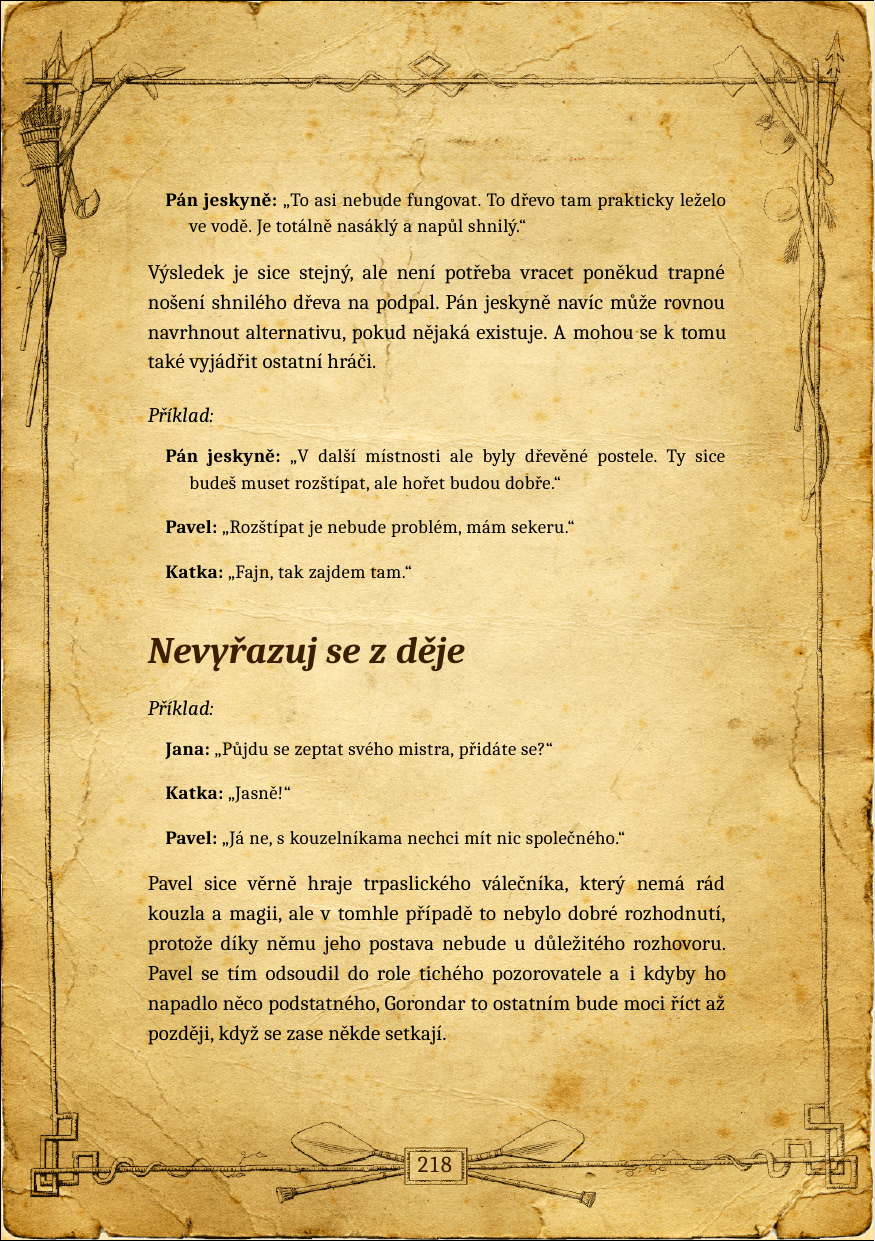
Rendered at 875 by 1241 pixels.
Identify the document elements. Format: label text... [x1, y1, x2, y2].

text Výsledek je sice stejný, ale není potřeba vracet poněkud trapné nošení shnilého dřeva na podpal. Pán jeskyně navíc může rovnou navrhnout alternativu, pokud nějaká existuje. A⁠ mohou se k⁠ tomu také vyjádřit ostatní hráči. [148, 261, 726, 374]
text Příklad: [148, 404, 726, 428]
subtitle Nevyřazuj se z⁠ děje [148, 630, 726, 673]
text Pavel: „Rozštípat je nebude problém, mám sekeru.“ [165, 517, 726, 538]
text Pán jeskyně: „V⁠ další místnosti ale byly dřevěné postele. Ty sice budeš muset rozštípat, ale hořet budou dobře.“ [165, 445, 726, 494]
text Příklad: [148, 696, 726, 720]
text Jana: „Půjdu se zeptat svého mistra, přidáte se?“ [165, 738, 726, 760]
picture [1, 1, 874, 1240]
text Katka: „Fajn, tak zajdem tam.“ [165, 561, 726, 583]
text Pavel: „Já ne, s⁠ kouzelníkama nechci mít nic společného.“ [165, 827, 726, 849]
text Katka: „Jasně!“ [165, 783, 726, 804]
text Pavel sice věrně hraje trpaslického válečníka, který nemá rád kouzla a⁠ magii, ale v⁠ tomhle případě to nebylo dobré rozhodnutí, protože díky němu jeho postava nebude u⁠ důležitého rozhovoru. Pavel se tím odsoudil do role tichého pozorovatele a⁠ i⁠ kdyby ho napadlo něco podstatného, Gorondar to ostatním bude moci říct až později, když se zase někde setkají. [148, 872, 726, 1045]
text Pán jeskyně: „To asi nebude fungovat. To dřevo tam prakticky leželo ve vodě. Je totálně nasáklý a⁠ napůl shnilý.“ [165, 189, 726, 237]
